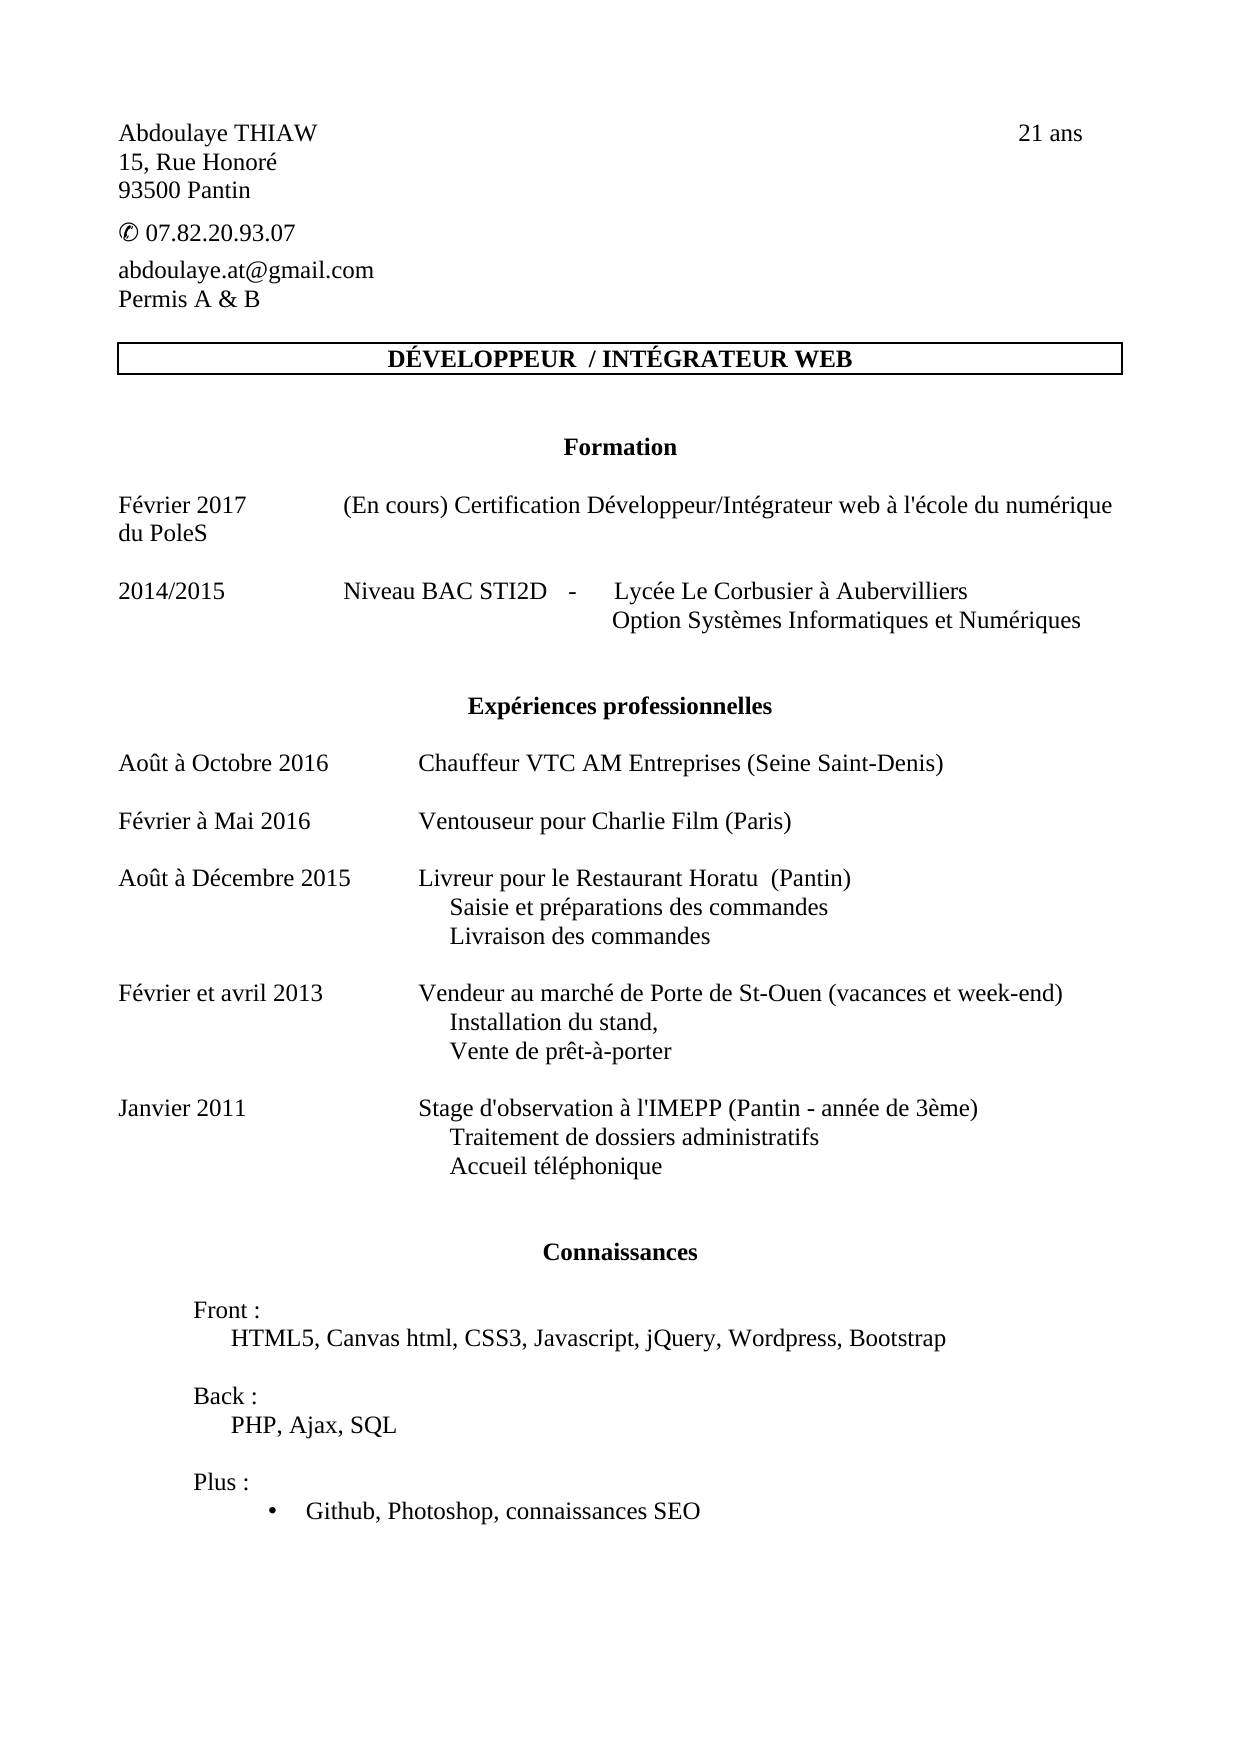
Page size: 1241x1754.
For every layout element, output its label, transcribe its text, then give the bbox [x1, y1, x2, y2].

text Permis A & B [118, 284, 1122, 313]
text Février à Mai 2016 Ventouseur pour Charlie Film (Paris) [118, 806, 1122, 835]
text abdoulaye.at@gmail.com [118, 256, 1122, 284]
list Back : [156, 1381, 1122, 1410]
text Livraison des commandes [118, 921, 1122, 950]
text 93500 Pantin [118, 176, 1122, 204]
text Expériences professionnelles [118, 691, 1122, 720]
text ✆ 07.82.20.93.07 [118, 204, 1122, 256]
text Accueil téléphonique [118, 1151, 1122, 1180]
list Front : [156, 1295, 1122, 1323]
list HTML5, Canvas html, CSS3, Javascript, jQuery, Wordpress, Bootstrap [193, 1323, 1122, 1352]
text Installation du stand, [118, 1007, 1122, 1036]
text Option Systèmes Informatiques et Numériques [118, 605, 1122, 633]
text Saisie et préparations des commandes [118, 892, 1122, 921]
list Github, Photoshop, connaissances SEO [268, 1496, 1122, 1525]
text Abdoulaye THIAW 21 ans [118, 118, 1122, 147]
text Février 2017 (En cours) Certification Développeur/Intégrateur web à l'école du numérique du PoleS [118, 490, 1122, 547]
table_header DÉVELOPPEUR / INTÉGRATEUR WEB [119, 344, 1121, 373]
text 15, Rue Honoré [118, 147, 1122, 176]
text Plus : [118, 1467, 1122, 1496]
text Formation [118, 432, 1122, 461]
text Février et avril 2013 Vendeur au marché de Porte de St-Ouen (vacances et week-end) [118, 978, 1122, 1007]
text Août à Décembre 2015 Livreur pour le Restaurant Horatu (Pantin) [118, 863, 1122, 892]
text Vente de prêt-à-porter [118, 1036, 1122, 1065]
list PHP, Ajax, SQL [193, 1410, 1122, 1438]
text Janvier 2011 Stage d'observation à l'IMEPP (Pantin - année de 3ème) [118, 1093, 1122, 1122]
text Août à Octobre 2016 Chauffeur VTC AM Entreprises (Seine Saint-Denis) [118, 748, 1122, 777]
text 2014/2015 Niveau BAC STI2D - Lycée Le Corbusier à Aubervilliers [118, 576, 1122, 605]
text Connaissances [118, 1237, 1122, 1266]
text Traitement de dossiers administratifs [118, 1122, 1122, 1151]
